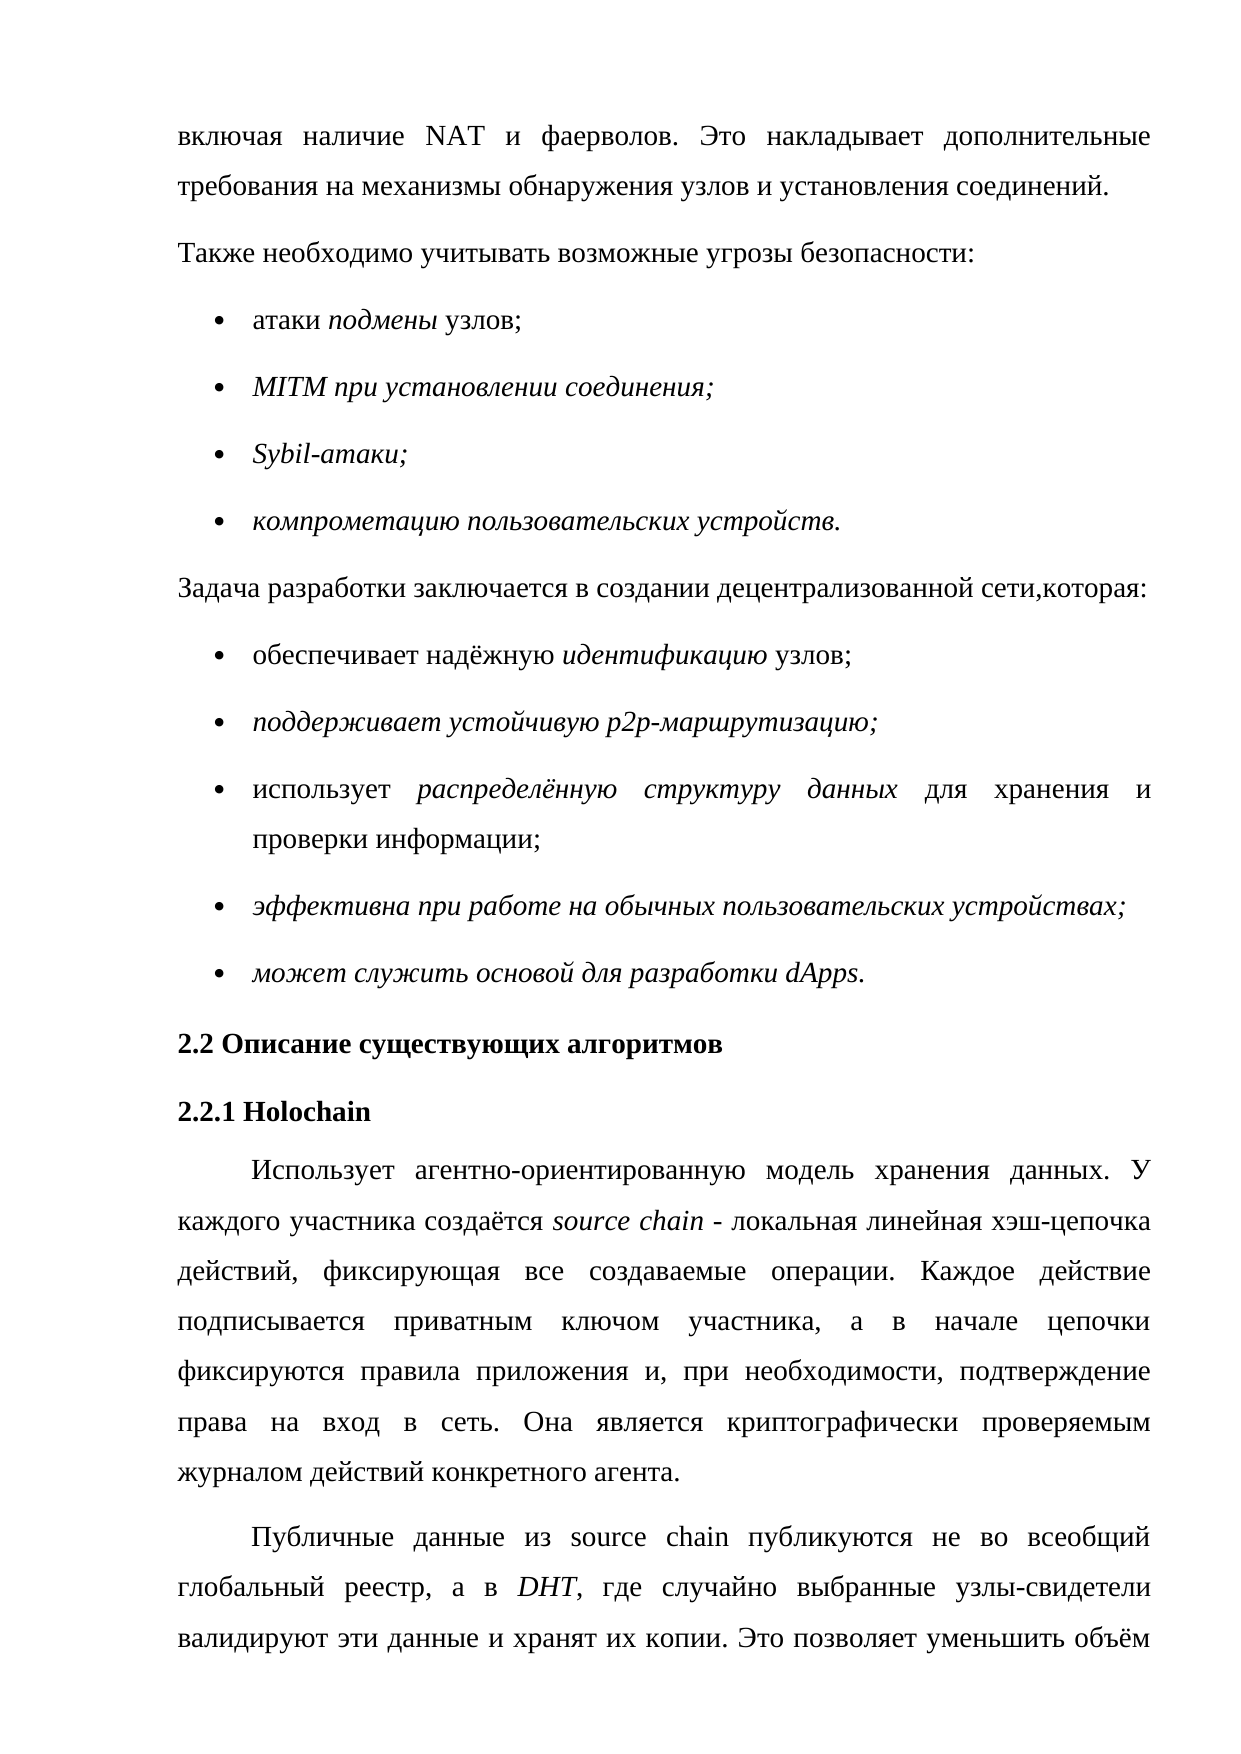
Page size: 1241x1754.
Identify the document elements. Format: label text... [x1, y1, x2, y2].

text включая наличие NAT и фаерволов. Это накладывает дополнительные требования на механизмы обнаружения узлов и установления соединений. [177, 118, 1152, 202]
text Задача разработки заключается в создании децентрализованной сети,которая: [177, 570, 1152, 604]
text 2.2 Описание существующих алгоритмов [177, 1027, 1152, 1060]
list Sybil-атаки; [215, 436, 1152, 470]
list обеспечивает надёжную идентификацию узлов; [215, 637, 1152, 671]
list поддерживает устойчивую p2p-маршрутизацию; [215, 704, 1152, 738]
list MITM при установлении соединения; [215, 369, 1152, 403]
text 2.2.1 Holochain [177, 1094, 1152, 1127]
text Использует агентно-ориентированную модель хранения данных. У каждого участника создаётся source chain - локальная линейная хэш-цепочка действий, фиксирующая все создаваемые операции. Каждое действие подписывается приватным ключом участника, а в начале цепочки фиксируются правила приложения и, при необходимости, подтверждение права на вход в сеть. Она является криптографически проверяемым журналом действий конкретного агента. [177, 1152, 1152, 1488]
list атаки подмены узлов; [215, 302, 1152, 336]
list компрометацию пользовательских устройств. [215, 503, 1152, 537]
list использует распределённую структуру данных для хранения и проверки информации; [215, 771, 1152, 855]
list эффективна при работе на обычных пользовательских устройствах; [215, 888, 1152, 922]
text Также необходимо учитывать возможные угрозы безопасности: [177, 235, 1152, 269]
list может служить основой для разработки dApps. [215, 956, 1152, 989]
text Публичные данные из source chain публикуются не во всеобщий глобальный реестр, а в DHT, где случайно выбранные узлы-свидетели валидируют эти данные и хранят их копии. Это позволяет уменьшить объём [177, 1519, 1152, 1653]
